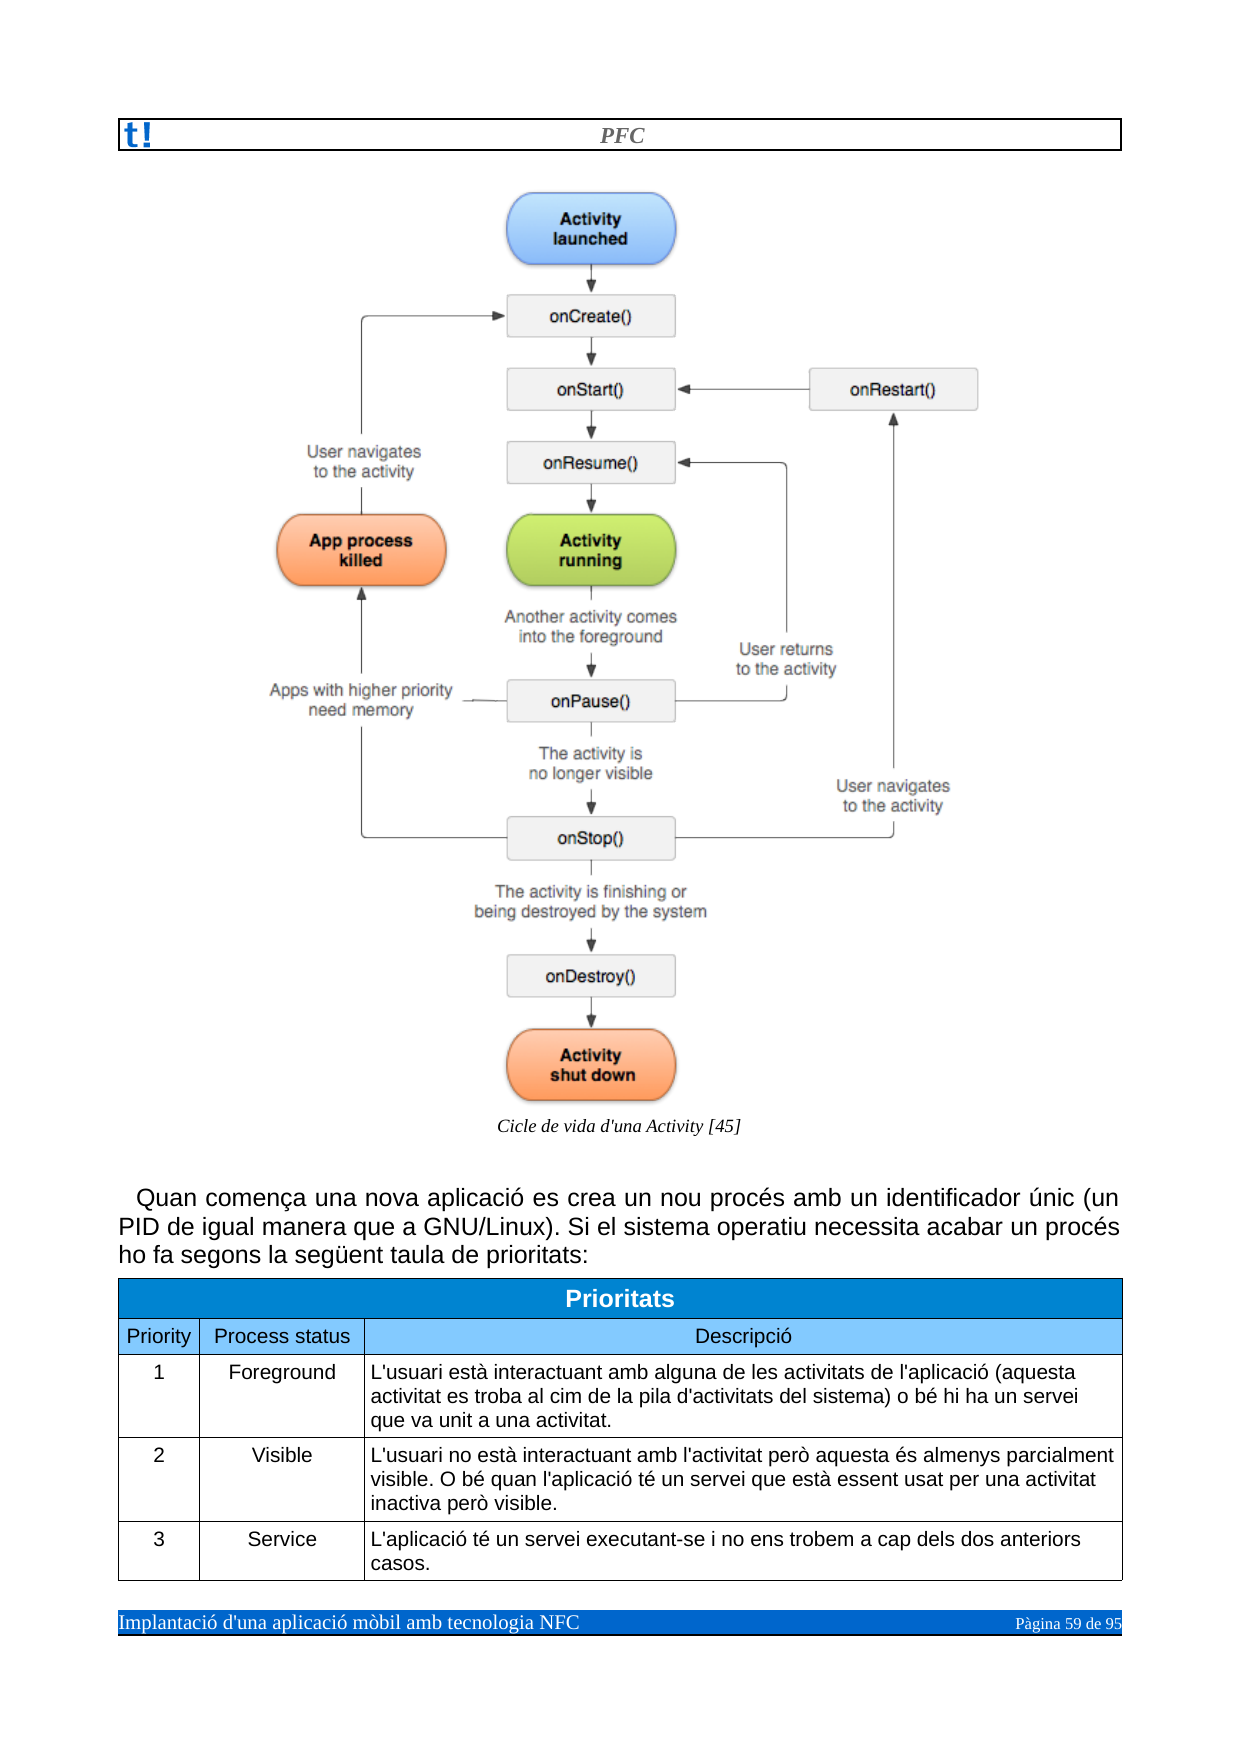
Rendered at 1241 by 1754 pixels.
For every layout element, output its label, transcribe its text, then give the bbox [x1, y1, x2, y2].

table_cell 3 [119, 1522, 199, 1580]
picture [123, 121, 151, 148]
table_cell Service [200, 1522, 364, 1580]
text Cicle de vida d'una Activity [45] [254, 1115, 986, 1136]
table_cell L'usuari està interactuant amb alguna de les activitats de l'aplicació (aquesta activitat es troba al cim de la pila d'activitats del sistema) o bé hi ha un servei que va unit a una activitat. [365, 1355, 1122, 1437]
table_cell Process status [200, 1319, 364, 1354]
table_header Prioritats [119, 1279, 1122, 1318]
table_cell Descripció [365, 1319, 1122, 1354]
table_cell Priority [119, 1319, 199, 1354]
table_cell L'aplicació té un servei executant-se i no ens trobem a cap dels dos anteriors casos. [365, 1522, 1122, 1580]
table_cell 1 [119, 1355, 199, 1437]
text Quan comença una nova aplicació es crea un nou procés amb un identificador únic (un PID de igual manera que a GNU/Linux). Si el sistema operatiu necessita acabar un procés ho fa segons la següent taula de prioritats: [118, 1183, 1122, 1269]
table_cell L'usuari no està interactuant amb l'activitat però aquesta és almenys parcialment visible. O bé quan l'aplicació té un servei que està essent usat per una activitat inactiva però visible. [365, 1438, 1122, 1521]
table_cell 2 [119, 1438, 199, 1521]
table_cell Foreground [200, 1355, 364, 1437]
table_cell Visible [200, 1438, 364, 1521]
picture [254, 180, 986, 1115]
